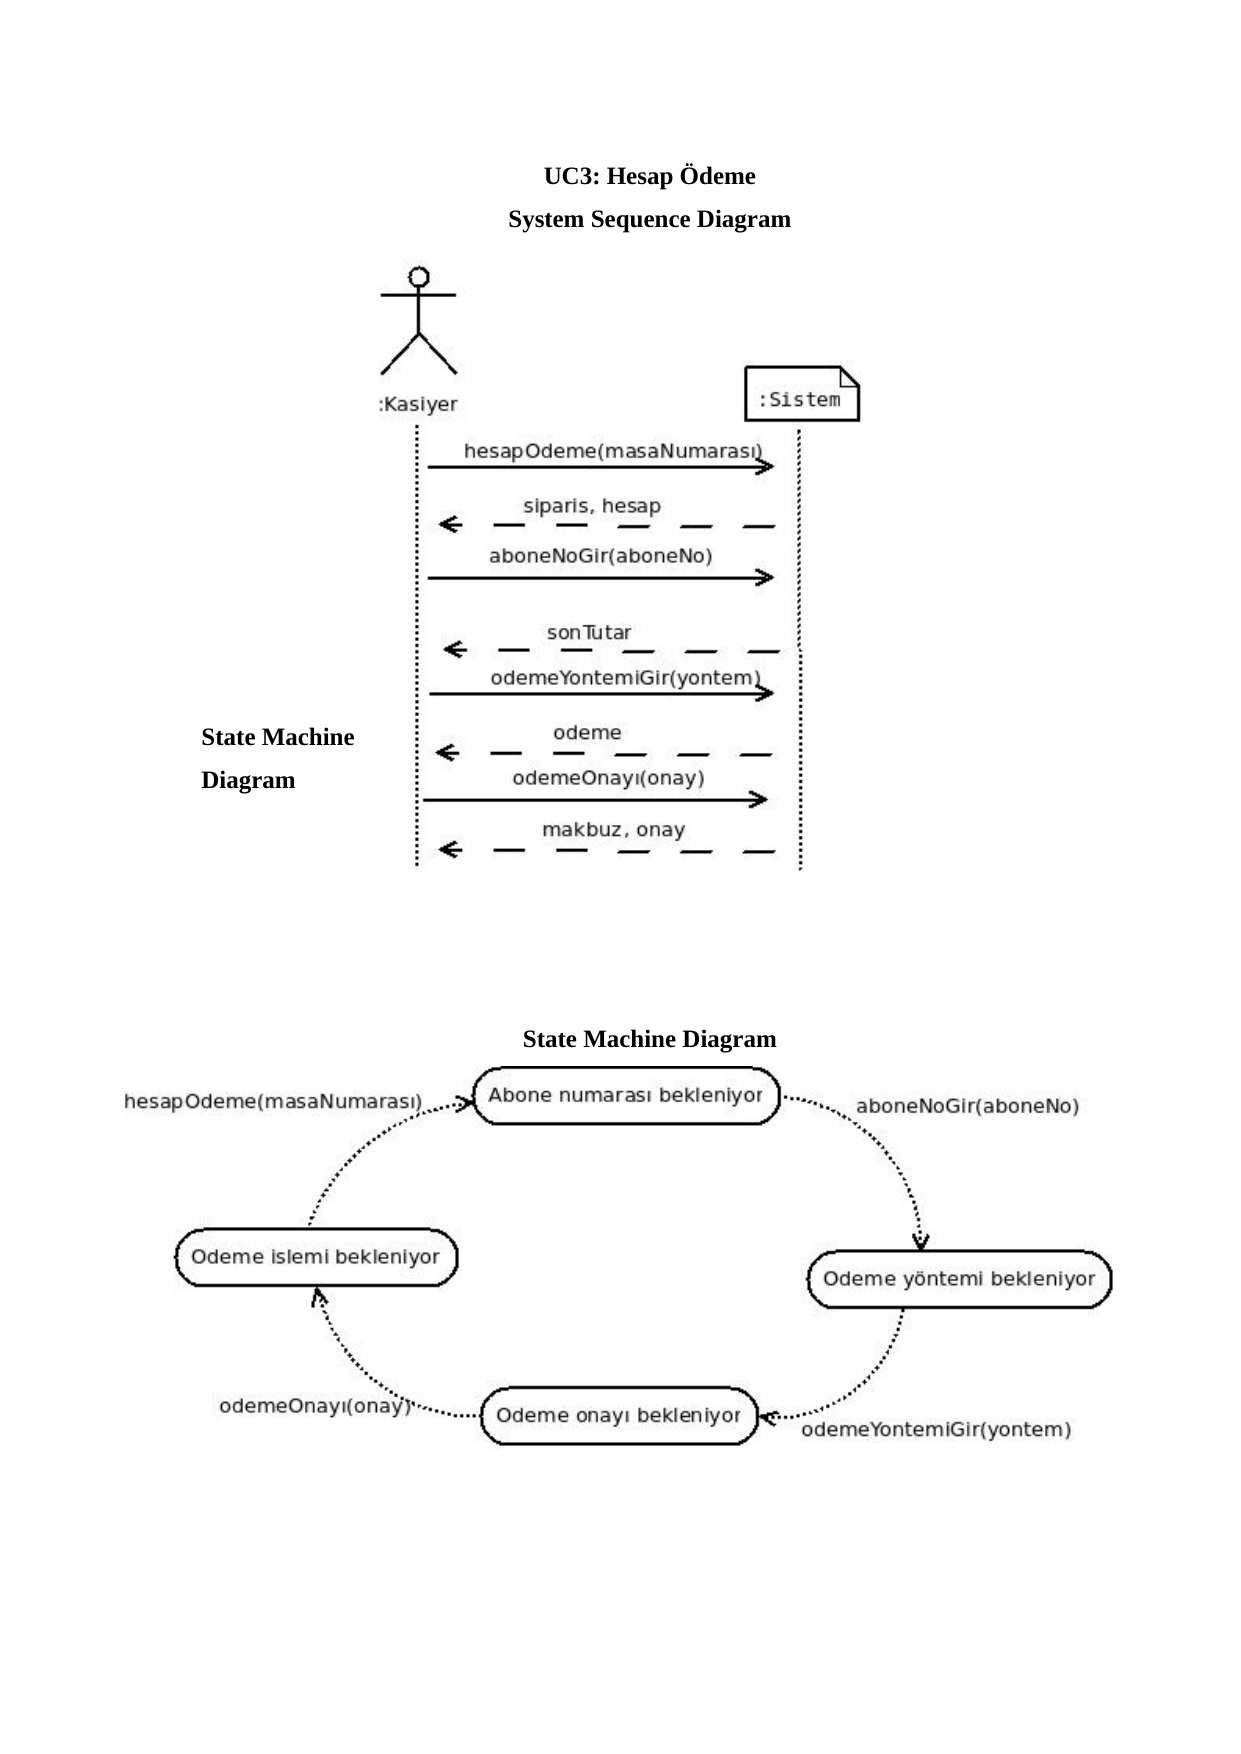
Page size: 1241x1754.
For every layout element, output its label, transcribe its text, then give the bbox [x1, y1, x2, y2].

picture [378, 247, 862, 874]
text State Machine Diagram [118, 1024, 1122, 1052]
text UC3: Hesap Ödeme [118, 161, 1122, 190]
text State Machine Diagram [118, 722, 378, 794]
text [862, 722, 1122, 794]
picture [124, 1066, 1116, 1449]
text System Sequence Diagram [118, 204, 1122, 233]
